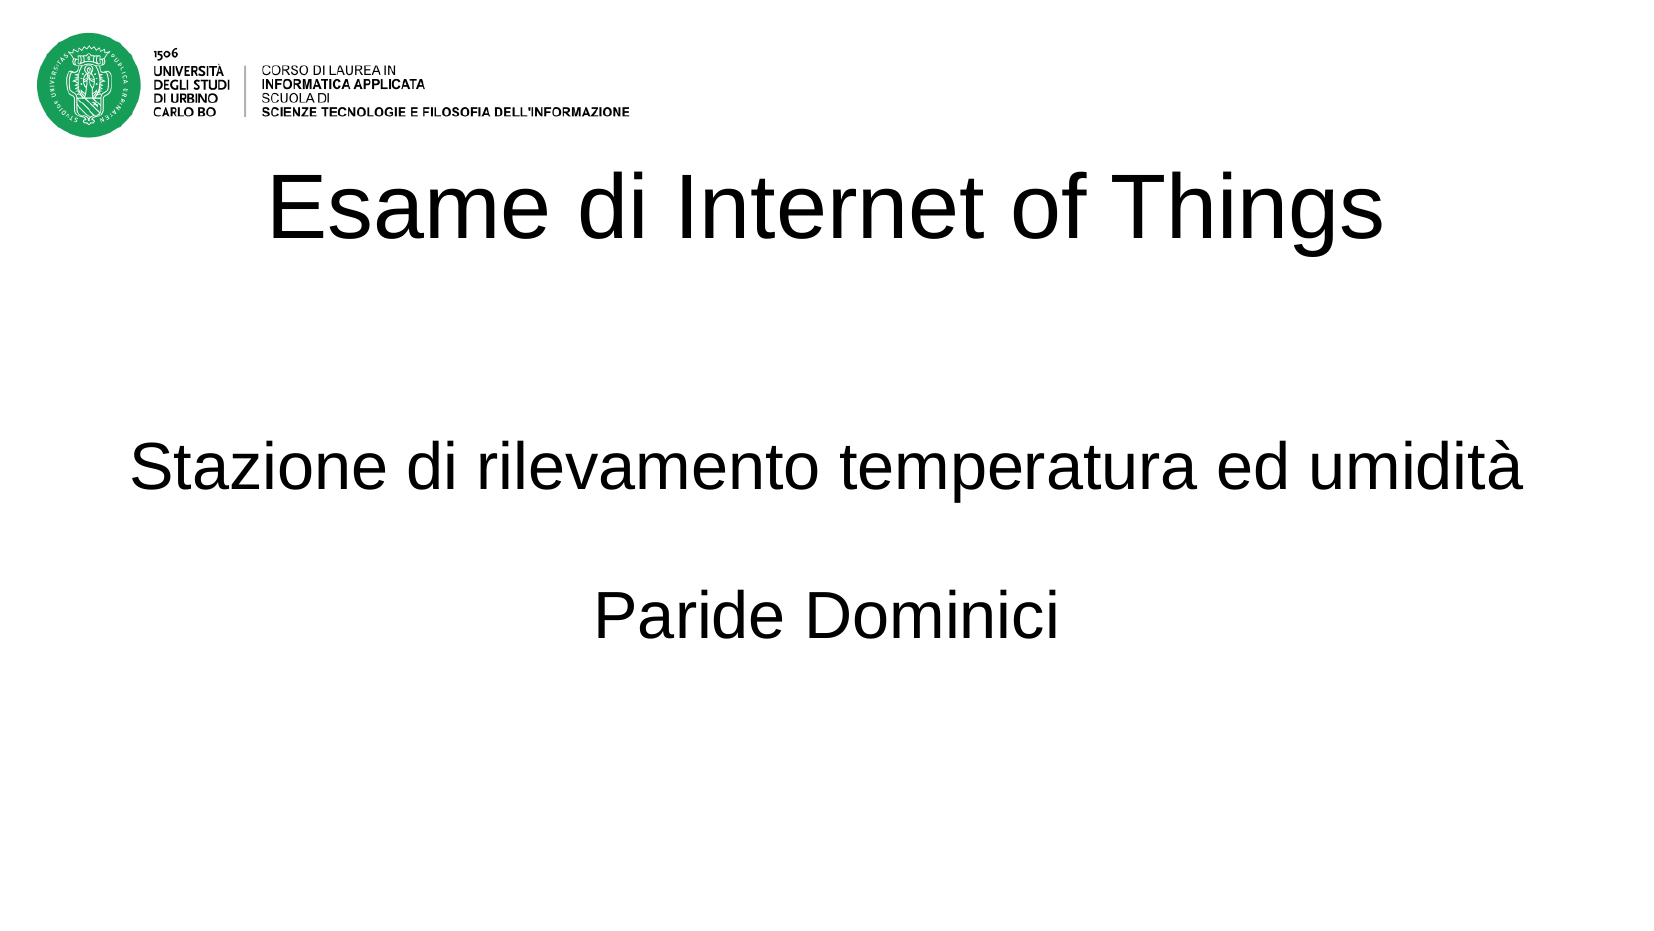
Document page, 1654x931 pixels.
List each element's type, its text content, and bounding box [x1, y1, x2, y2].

subtitle Stazione di rilevamento temperatura ed umidità Paride Dominici [82, 324, 1571, 758]
picture [25, 29, 650, 140]
title Esame di Internet of Things [82, 118, 1571, 296]
